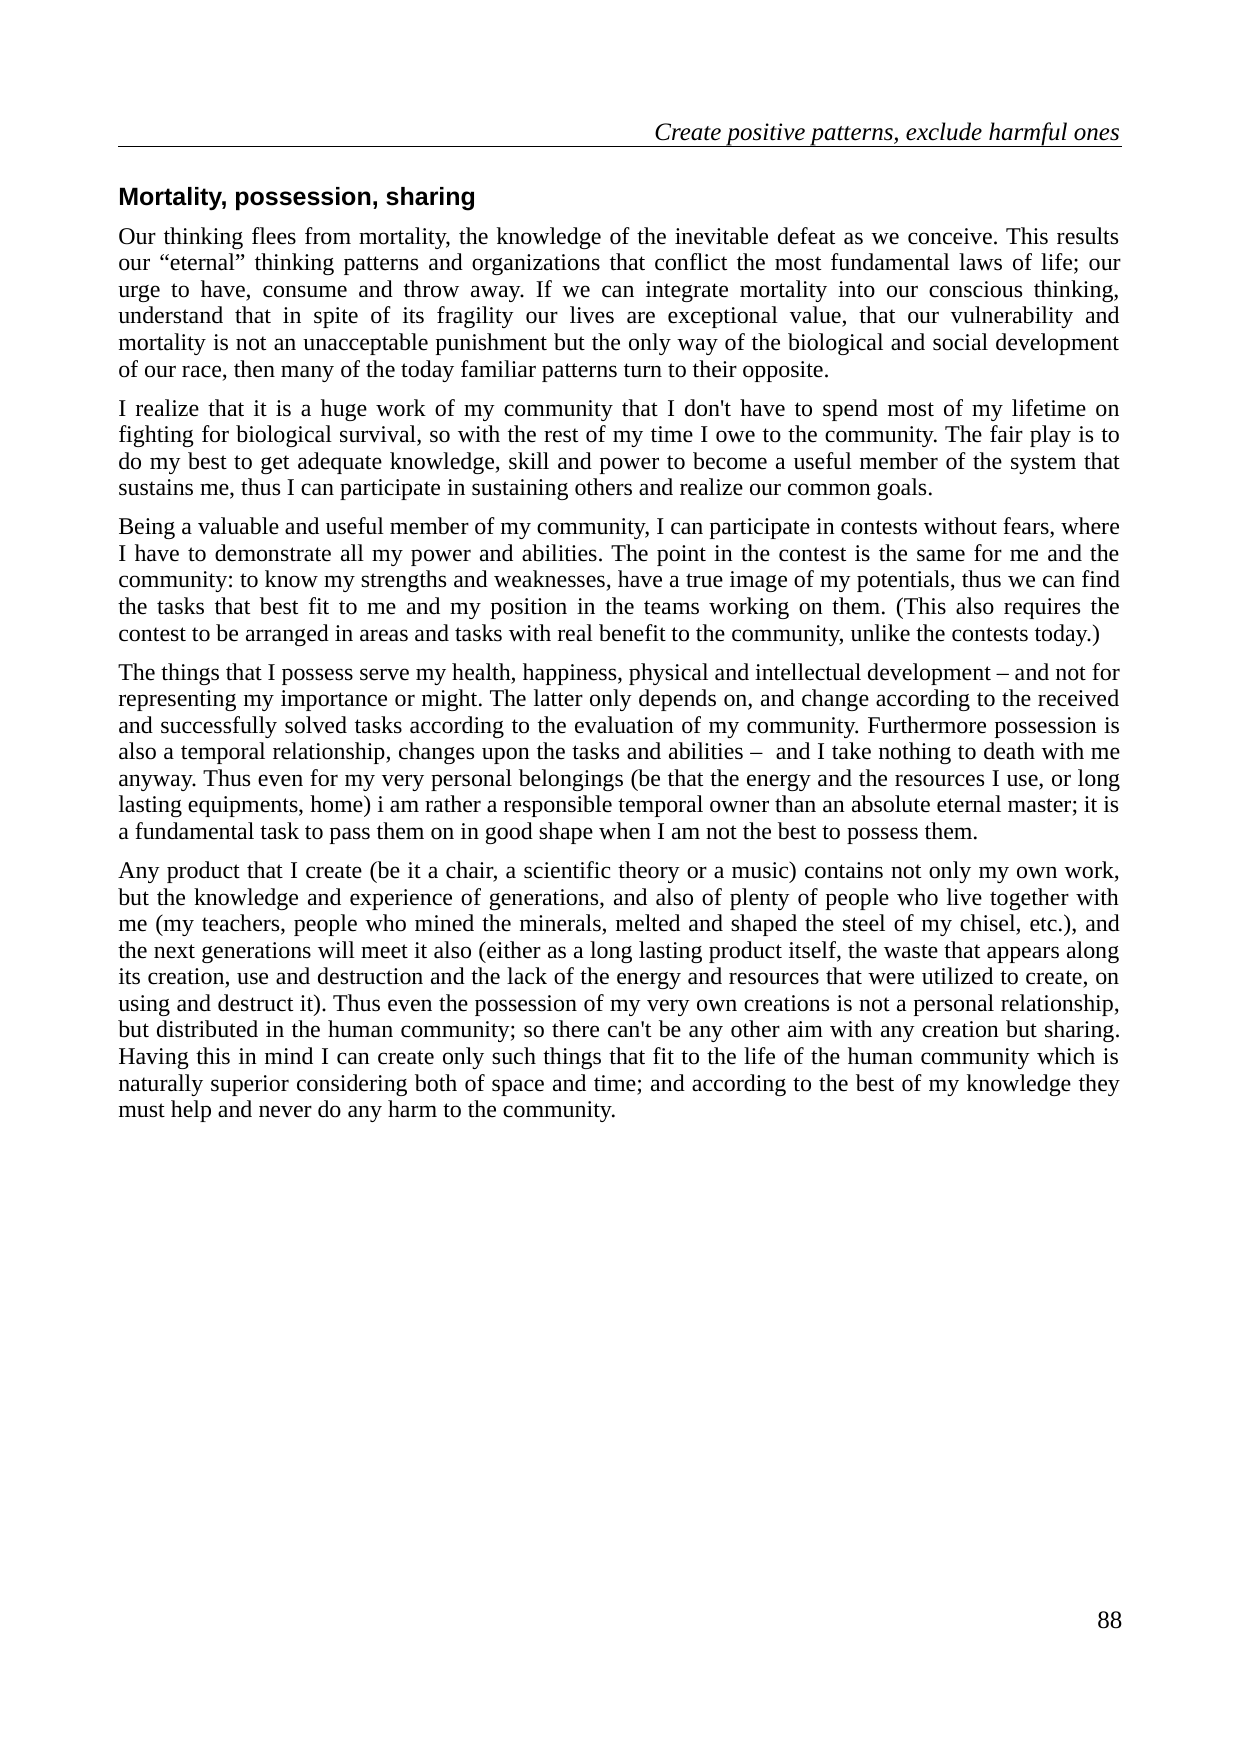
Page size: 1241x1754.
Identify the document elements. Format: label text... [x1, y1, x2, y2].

text Our thinking flees from mortality, the knowledge of the inevitable defeat as we conceive. This results our “eternal” thinking patterns and organizations that conflict the most fundamental laws of life; our urge to have, consume and throw away. If we can integrate mortality into our conscious thinking, understand that in spite of its fragility our lives are exceptional value, that our vulnerability and mortality is not an unacceptable punishment but the only way of the biological and social development of our race, then many of the today familiar patterns turn to their opposite. [118, 223, 1122, 382]
text The things that I possess serve my health, happiness, physical and intellectual development – and not for representing my importance or might. The latter only depends on, and change according to the received and successfully solved tasks according to the evaluation of my community. Furthermore possession is also a temporal relationship, changes upon the tasks and abilities – and I take nothing to death with me anyway. Thus even for my very personal belongings (be that the energy and the resources I use, or long lasting equipments, home) i am rather a responsible temporal owner than an absolute eternal master; it is a fundamental task to pass them on in good shape when I am not the best to possess them. [118, 659, 1122, 845]
text Being a valuable and useful member of my community, I can participate in contests without fears, where I have to demonstrate all my power and abilities. The point in the contest is the same for me and the community: to know my strengths and weaknesses, have a true image of my potentials, thus we can find the tasks that best fit to me and my position in the teams working on them. (This also requires the contest to be arranged in areas and tasks with real benefit to the community, unlike the contests today.) [118, 513, 1122, 646]
text I realize that it is a huge work of my community that I don't have to spend most of my lifetime on fighting for biological survival, so with the rest of my time I owe to the community. The fair play is to do my best to get adequate knowledge, skill and power to become a useful member of the system that sustains me, thus I can participate in sustaining others and realize our common goals. [118, 395, 1122, 501]
text Any product that I create (be it a chair, a scientific theory or a music) contains not only my own work, but the knowledge and experience of generations, and also of plenty of people who live together with me (my teachers, people who mined the minerals, melted and shaped the steel of my chisel, etc.), and the next generations will meet it also (either as a long lasting product itself, the waste that appears along its creation, use and destruction and the lack of the energy and resources that were utilized to create, on using and destruct it). Thus even the possession of my very own creations is not a personal relationship, but distributed in the human community; so there can't be any other aim with any creation but sharing. Having this in mind I can create only such things that fit to the life of the human community which is naturally superior considering both of space and time; and according to the best of my knowledge they must help and never do any harm to the community. [118, 857, 1122, 1123]
subtitle Mortality, possession, sharing [118, 182, 1122, 210]
